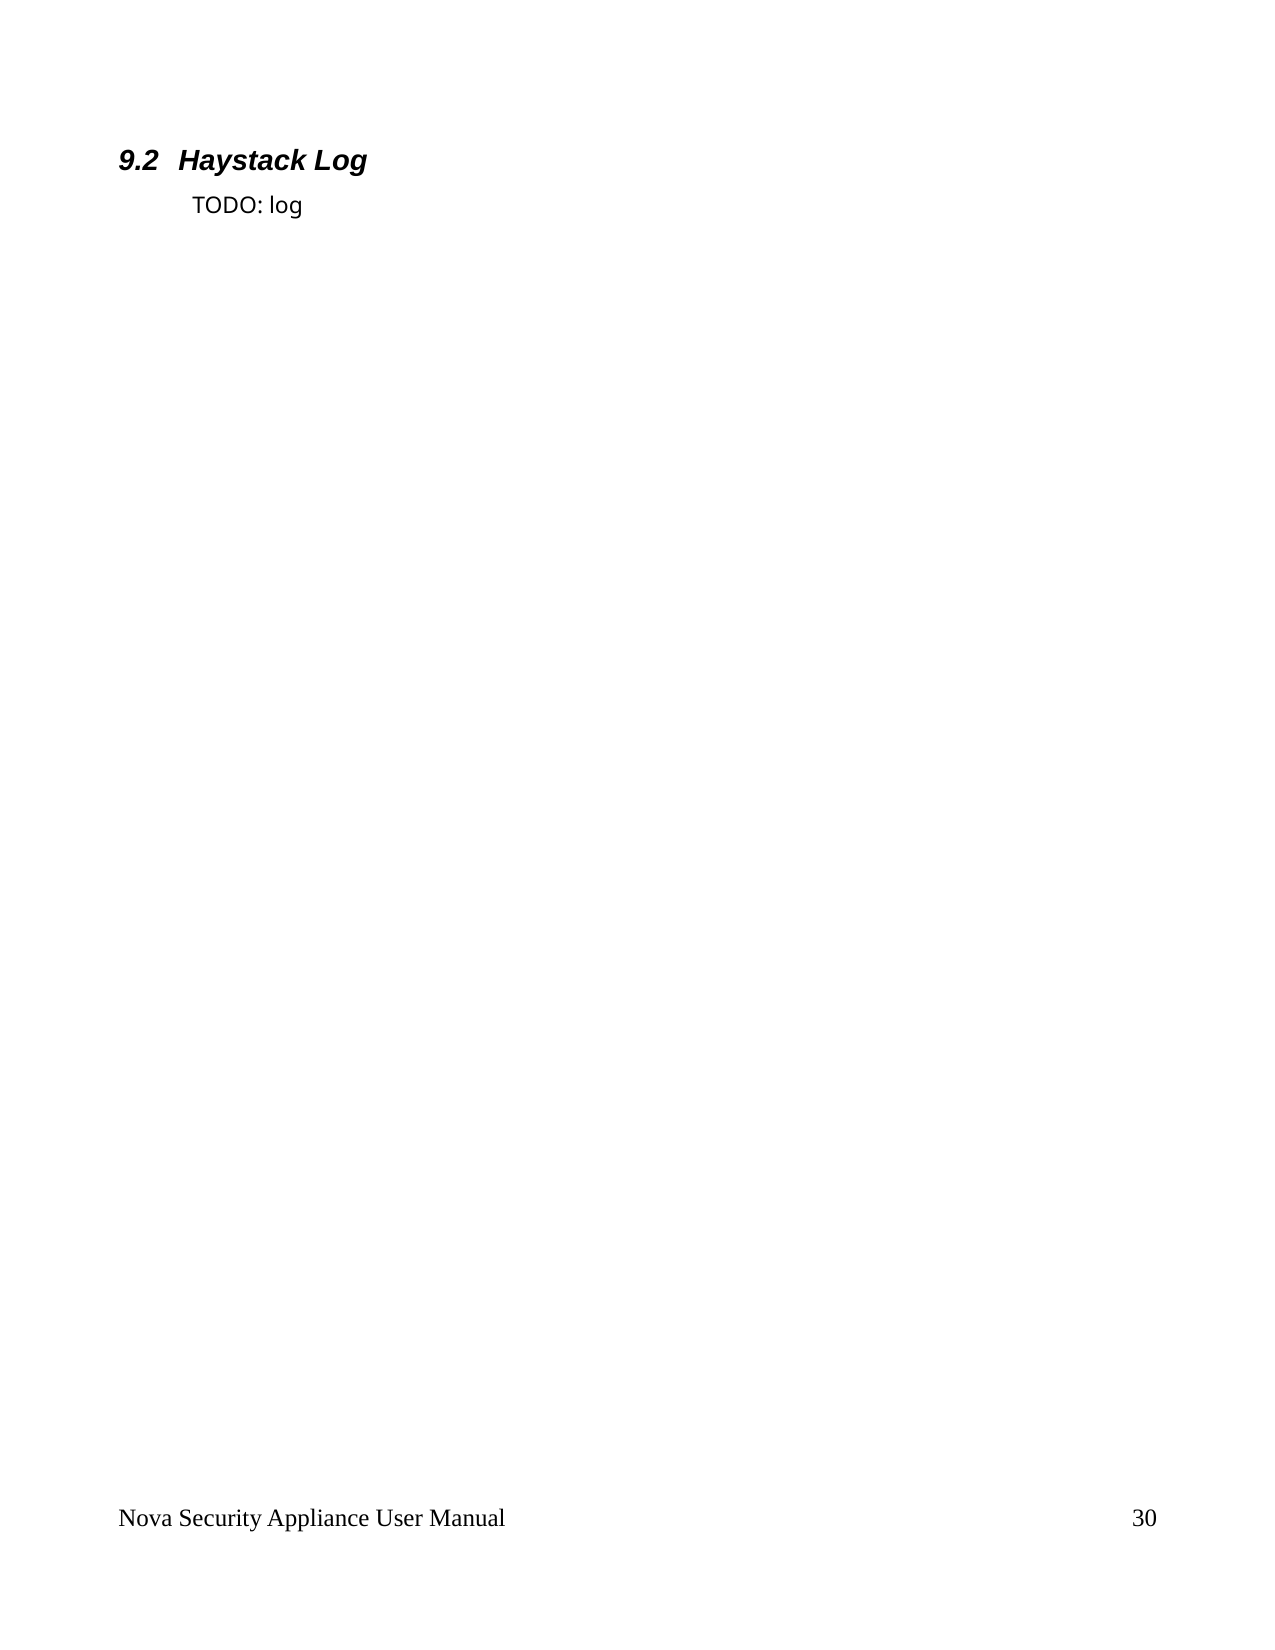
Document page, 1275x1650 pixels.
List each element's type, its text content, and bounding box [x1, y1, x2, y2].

subtitle Haystack Log [118, 143, 1157, 177]
text TODO: log [118, 189, 1157, 220]
